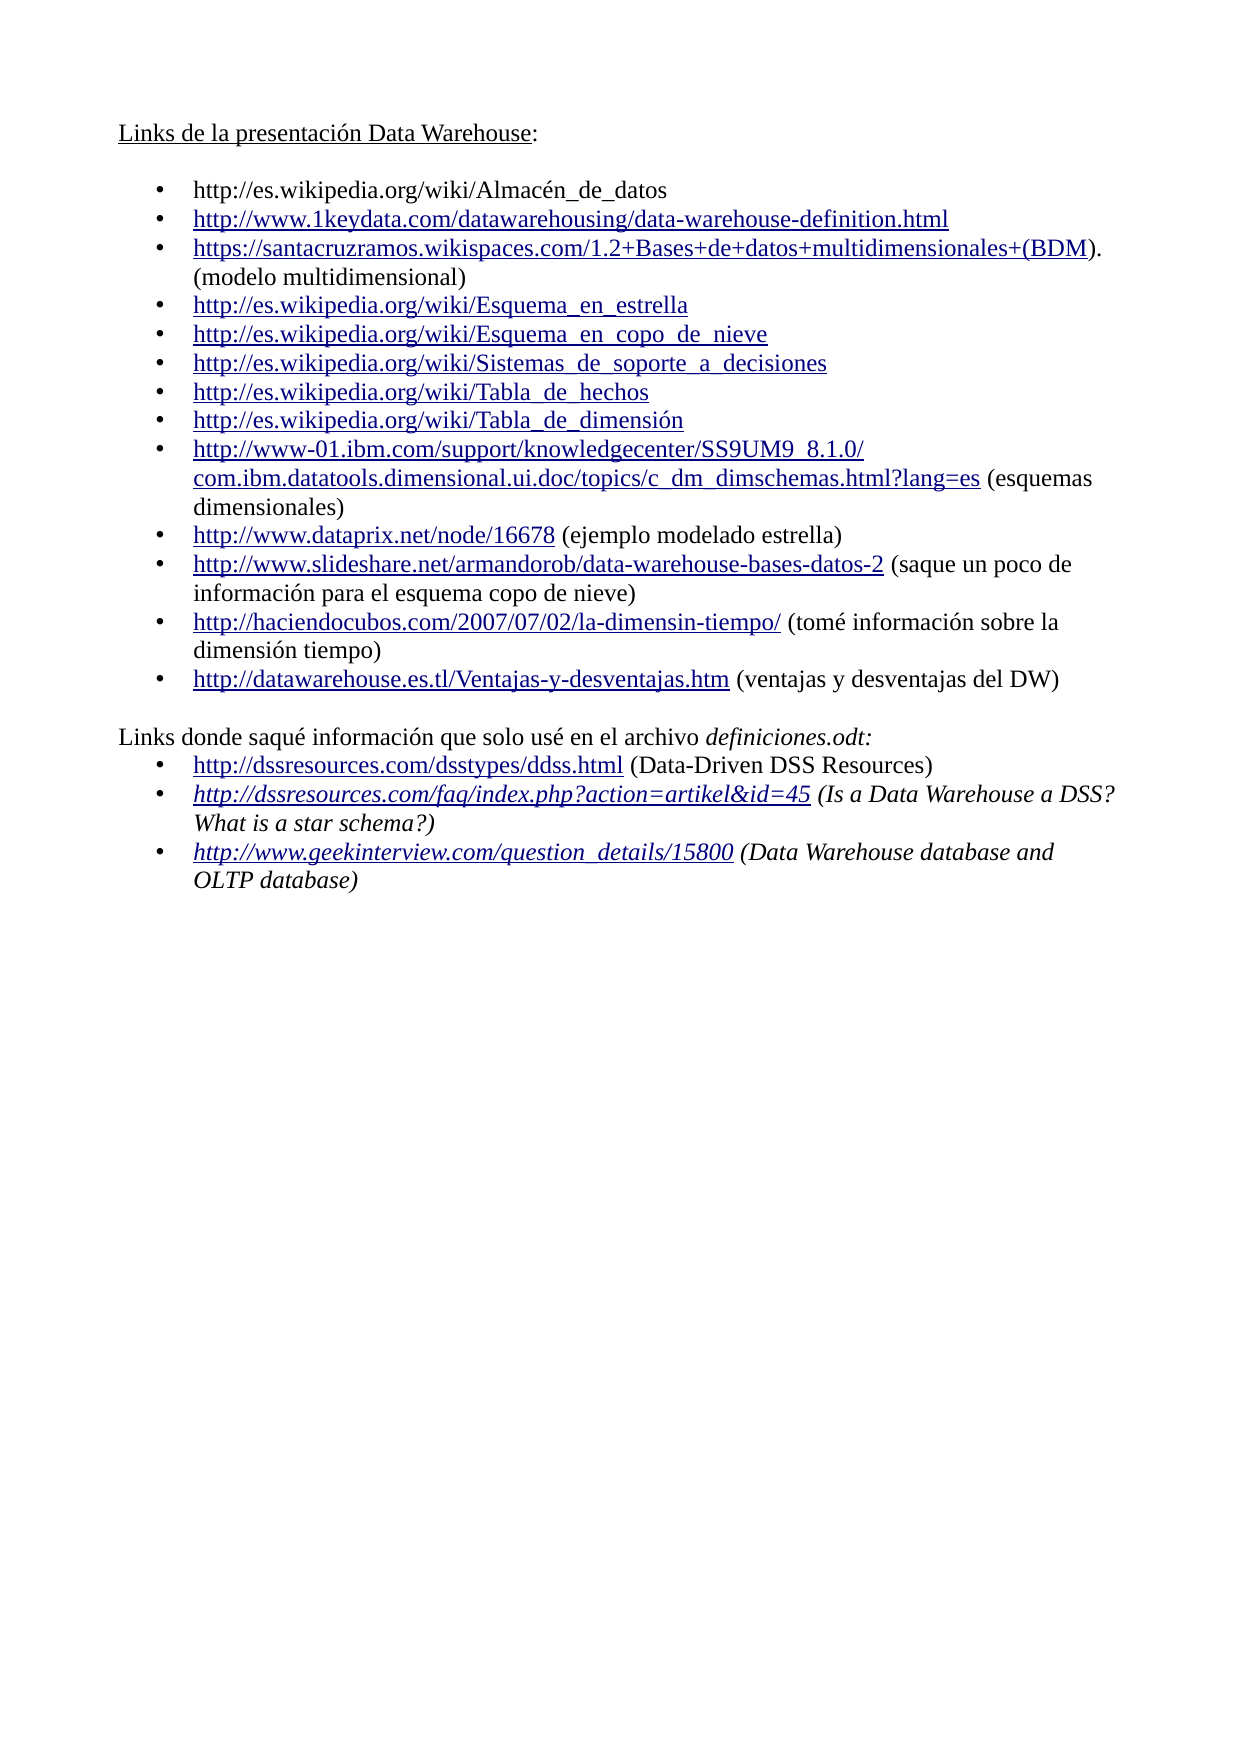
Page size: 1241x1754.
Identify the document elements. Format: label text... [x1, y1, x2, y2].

list http://es.wikipedia.org/wiki/Sistemas_de_soporte_a_decisiones [156, 348, 1122, 377]
list http://es.wikipedia.org/wiki/Almacén_de_datos [156, 176, 1122, 204]
list http://haciendocubos.com/2007/07/02/la-dimensin-tiempo/ (tomé información sobre la dimensión tiempo) [156, 607, 1122, 664]
list http://datawarehouse.es.tl/Ventajas-y-desventajas.htm (ventajas y desventajas del DW) [156, 664, 1122, 693]
list http://www.dataprix.net/node/16678 (ejemplo modelado estrella) [156, 521, 1122, 549]
list http://www.geekinterview.com/question_details/15800 (Data Warehouse database and OLTP database) [156, 837, 1122, 894]
list http://www.slideshare.net/armandorob/data-warehouse-bases-datos-2 (saque un poco de información para el esquema copo de nieve) [156, 549, 1122, 607]
list http://www.1keydata.com/datawarehousing/data-warehouse-definition.html [156, 204, 1122, 233]
list http://dssresources.com/dsstypes/ddss.html (Data-Driven DSS Resources) [156, 751, 1122, 779]
text Links donde saqué información que solo usé en el archivo definiciones.odt: [118, 722, 1122, 751]
list https://santacruzramos.wikispaces.com/1.2+Bases+de+datos+multidimensionales+(BDM). (modelo multidimensional) [156, 233, 1122, 291]
list http://es.wikipedia.org/wiki/Esquema_en_copo_de_nieve [156, 319, 1122, 348]
text Links de la presentación Data Warehouse: [118, 118, 1122, 147]
list http://es.wikipedia.org/wiki/Tabla_de_hechos [156, 377, 1122, 406]
list http://es.wikipedia.org/wiki/Tabla_de_dimensión [156, 406, 1122, 434]
list http://www-01.ibm.com/support/knowledgecenter/SS9UM9_8.1.0/com.ibm.datatools.dimensional.ui.doc/topics/c_dm_dimschemas.html?lang=es (esquemas dimensionales) [156, 434, 1122, 521]
list http://dssresources.com/faq/index.php?action=artikel&id=45 (Is a Data Warehouse a DSS? What is a star schema?) [156, 779, 1122, 837]
list http://es.wikipedia.org/wiki/Esquema_en_estrella [156, 291, 1122, 319]
